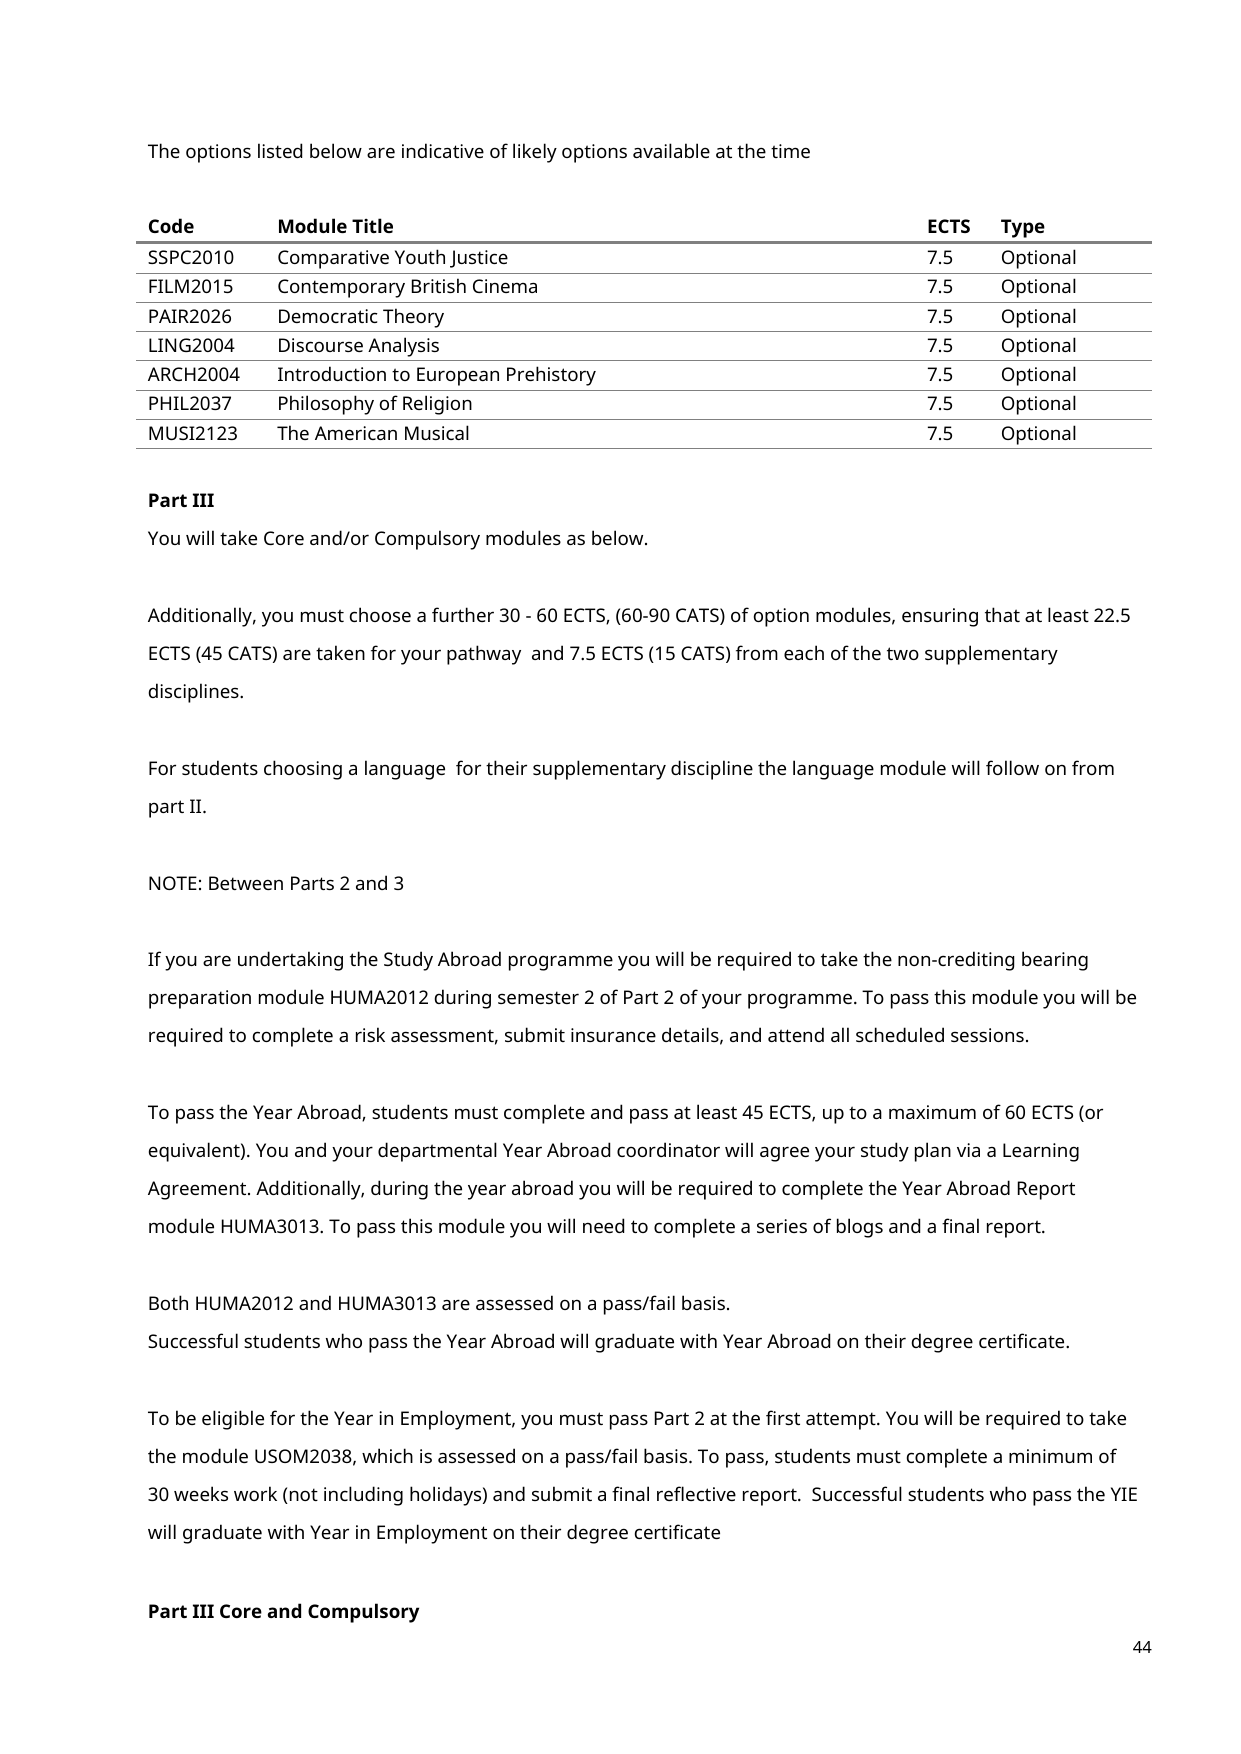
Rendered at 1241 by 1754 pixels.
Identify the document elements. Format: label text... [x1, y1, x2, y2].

table_cell Introduction to European Prehistory [266, 361, 916, 390]
table_cell PHIL2037 [136, 391, 266, 419]
table_cell Optional [989, 244, 1152, 273]
table_cell The options listed below are indicative of likely options available at the time [136, 99, 1152, 213]
table_cell Optional [989, 303, 1152, 331]
table_cell 7.5 [916, 244, 989, 273]
table_cell LING2004 [136, 332, 266, 360]
table_cell 7.5 [916, 303, 989, 331]
table_cell 7.5 [916, 332, 989, 360]
table_cell 7.5 [916, 391, 989, 419]
table_cell 7.5 [916, 274, 989, 302]
table_cell Type [989, 213, 1152, 241]
table_cell Philosophy of Religion [266, 391, 916, 419]
table_cell Optional [989, 361, 1152, 390]
table_cell The American Musical [266, 420, 916, 448]
table_cell SSPC2010 [136, 244, 266, 273]
table_cell ARCH2004 [136, 361, 266, 390]
table_cell PAIR2026 [136, 303, 266, 331]
table_cell Optional [989, 332, 1152, 360]
table_cell Discourse Analysis [266, 332, 916, 360]
table_cell FILM2015 [136, 274, 266, 302]
table_cell 7.5 [916, 420, 989, 448]
table_cell Optional [989, 420, 1152, 448]
table_cell Optional [989, 391, 1152, 419]
table_cell ECTS [916, 213, 989, 241]
table_cell Part III You will take Core and/or Compulsory modules as below. Additionally, you must choose a further 30 - 60 ECTS, (60-90 CATS) of option modules, ensuring that at least 22.5 ECTS (45 CATS) are taken for your pathway and 7.5 ECTS (15 CATS) from each of the two supplementary disciplines. For students choosing a language for their supplementary discipline the language module will follow on from part II. NOTE: Between Parts 2 and 3 If you are undertaking the Study Abroad programme you will be required to take the non-crediting bearing preparation module HUMA2012 during semester 2 of Part 2 of your programme. To pass this module you will be required to complete a risk assessment, submit insurance details, and attend all scheduled sessions. To pass the Year Abroad, students must complete and pass at least 45 ECTS, up to a maximum of 60 ECTS (or equivalent). You and your departmental Year Abroad coordinator will agree your study plan via a Learning Agreement. Additionally, during the year abroad you will be required to complete the Year Abroad Report module HUMA3013. To pass this module you will need to complete a series of blogs and a final report. Both HUMA2012 and HUMA3013 are assessed on a pass/fail basis. Successful students who pass the Year Abroad will graduate with Year Abroad on their degree certificate. To be eligible for the Year in Employment, you must pass Part 2 at the first attempt. You will be required to take the module USOM2038, which is assessed on a pass/fail basis. To pass, students must complete a minimum of 30 weeks work (not including holidays) and submit a final reflective report. Successful students who pass the YIE will graduate with Year in Employment on their degree certificate [136, 449, 1152, 1598]
table_cell Code [136, 213, 266, 241]
table_cell Optional [989, 274, 1152, 302]
table_cell Contemporary British Cinema [266, 274, 916, 302]
table_cell 7.5 [916, 361, 989, 390]
table_cell MUSI2123 [136, 420, 266, 448]
table_cell Part III Core and Compulsory [136, 1598, 1152, 1634]
table_cell Democratic Theory [266, 303, 916, 331]
table_cell Comparative Youth Justice [266, 244, 916, 273]
table_cell Module Title [266, 213, 916, 241]
